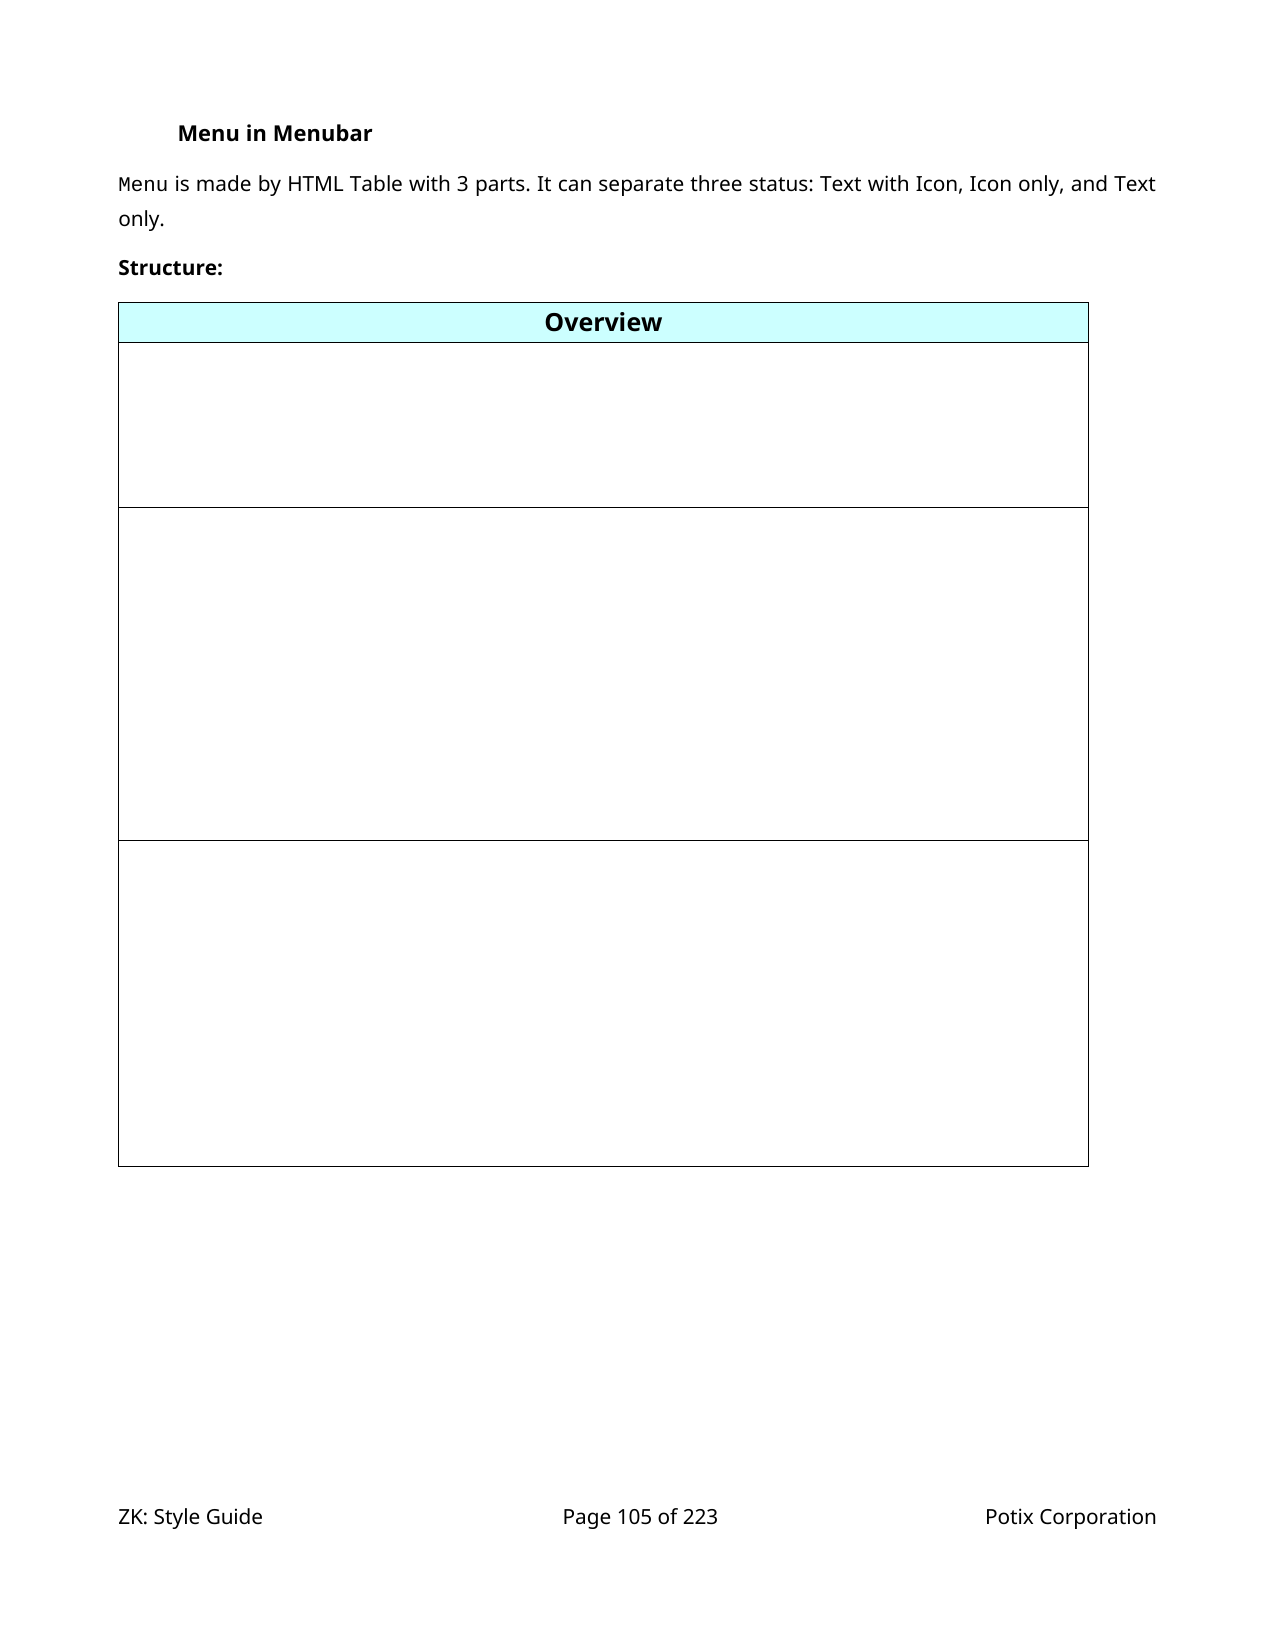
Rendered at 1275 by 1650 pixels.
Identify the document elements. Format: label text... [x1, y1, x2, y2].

table_cell [119, 841, 1088, 1166]
text Structure: [118, 253, 1157, 281]
table_cell [119, 508, 1088, 840]
subtitle Menu in Menubar [177, 118, 1157, 148]
text Menu is made by HTML Table with 3 parts. It can separate three status: Text with Icon, Icon only, and Text only. [118, 169, 1157, 232]
table_header Overview [119, 303, 1088, 342]
table_cell [119, 343, 1088, 507]
